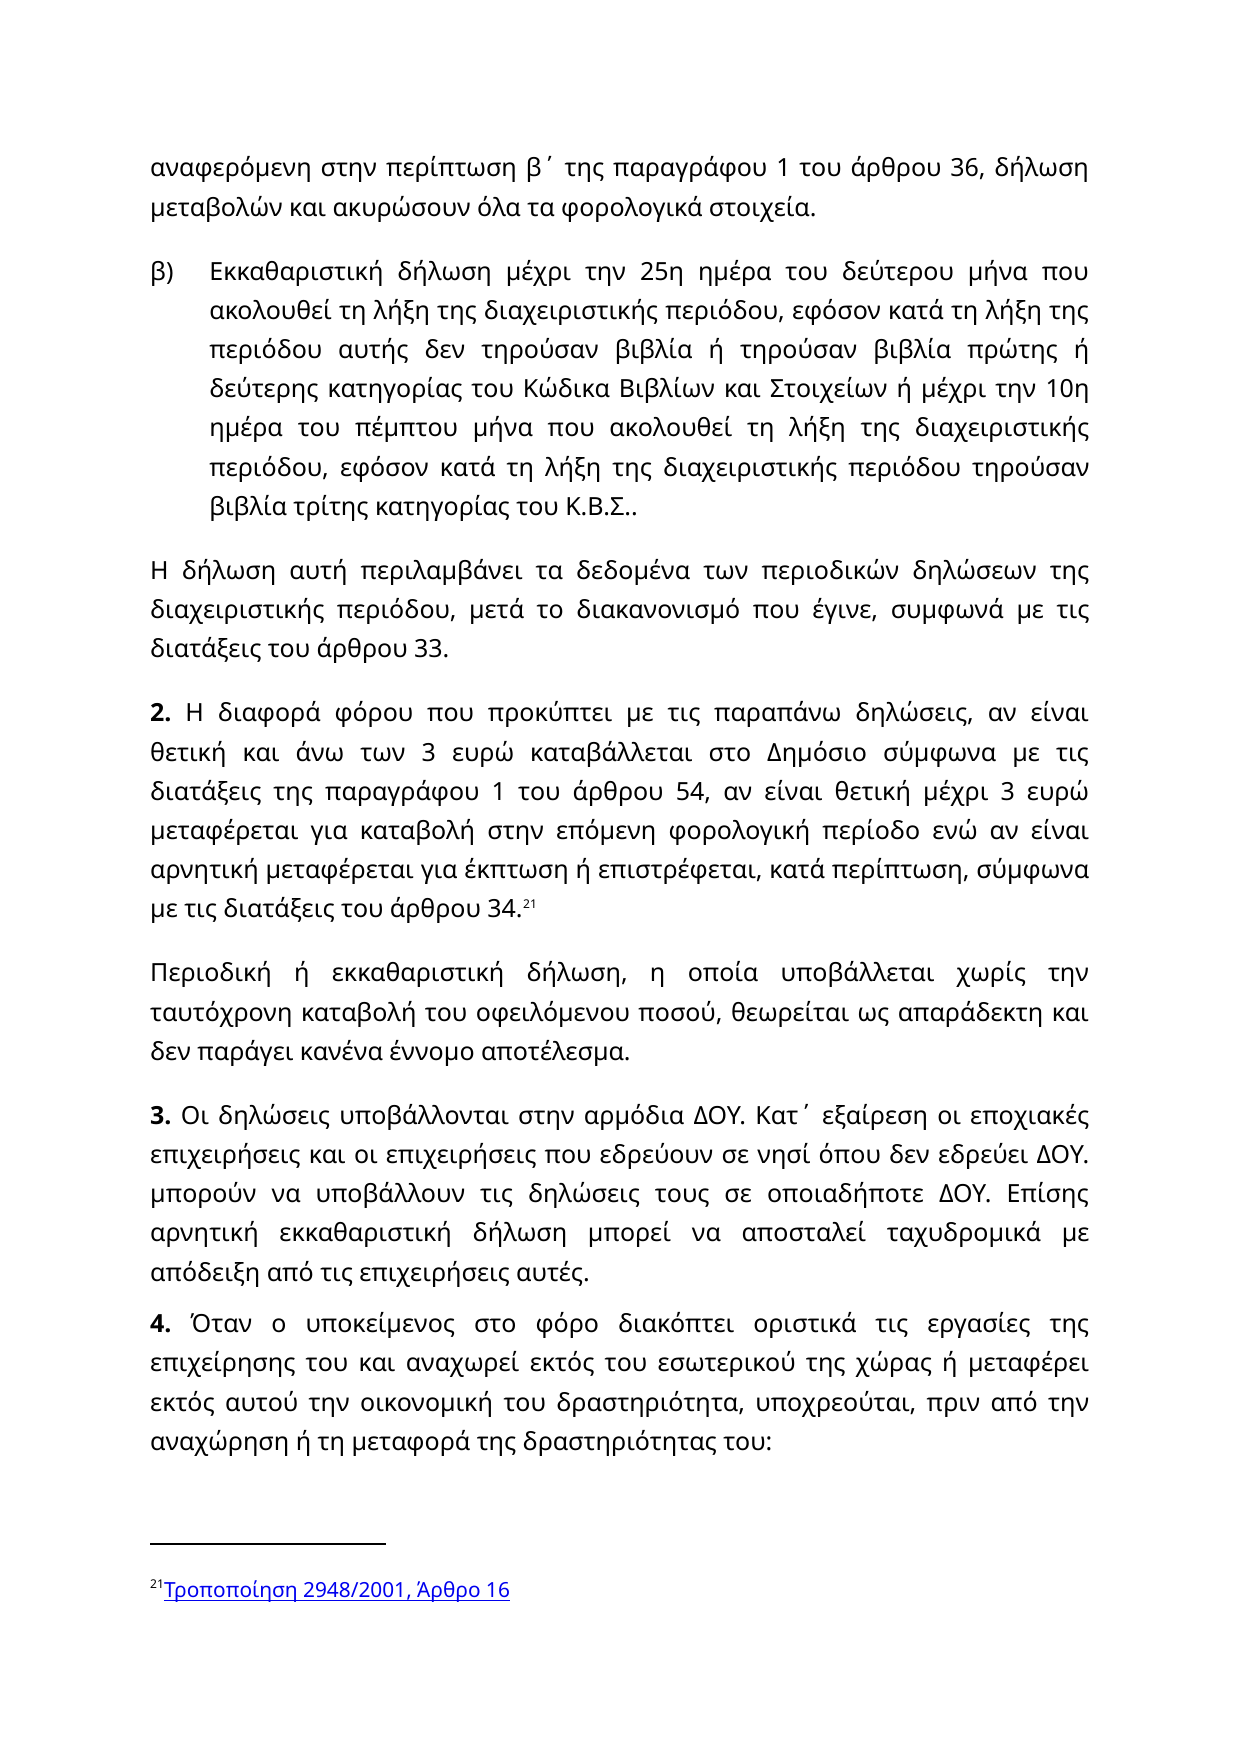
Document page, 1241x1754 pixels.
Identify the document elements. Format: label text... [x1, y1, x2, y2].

text 3. Οι δηλώσεις υποβάλλονται στην αρμόδια ΔΟΥ. Κατ΄ εξαίρεση οι εποχιακές επιχειρήσεις και οι επιχειρήσεις που εδρεύουν σε νησί όπου δεν εδρεύει ΔΟΥ. μπορούν να υποβάλλουν τις δηλώσεις τους σε οποιαδήποτε ΔΟΥ. Επίσης αρνητική εκκαθαριστική δήλωση μπορεί να αποσταλεί ταχυδρομικά με απόδειξη από τις επιχειρήσεις αυτές. [150, 1097, 1090, 1288]
text Η δήλωση αυτή περιλαμβάνει τα δεδομένα των περιοδικών δηλώσεων της διαχειριστικής περιόδου, μετά το διακανονισμό που έγινε, συμφωνά με τις διατάξεις του άρθρου 33. [150, 552, 1090, 665]
text 4. Όταν ο υποκείμενος στο φόρο διακόπτει οριστικά τις εργασίες της επιχείρησης του και αναχωρεί εκτός του εσωτερικού της χώρας ή μεταφέρει εκτός αυτού την οικονομική του δραστηριότητα, υποχρεούται, πριν από την αναχώρηση ή τη μεταφορά της δραστηριότητας του: [150, 1306, 1090, 1457]
text 2. Η διαφορά φόρου που προκύπτει με τις παραπάνω δηλώσεις, αν είναι θετική και άνω των 3 ευρώ καταβάλλεται στο Δημόσιο σύμφωνα με τις διατάξεις της παραγράφου 1 του άρθρου 54, αν είναι θετική μέχρι 3 ευρώ μεταφέρεται για καταβολή στην επόμενη φορολογική περίοδο ενώ αν είναι αρνητική μεταφέρεται για έκπτωση ή επιστρέφεται, κατά περίπτωση, σύμφωνα με τις διατάξεις του άρθρου 34. [150, 695, 1090, 925]
text αναφερόμενη στην περίπτωση β΄ της παραγράφου 1 του άρθρου 36, δήλωση μεταβολών και ακυρώσουν όλα τα φορολογικά στοιχεία. [150, 150, 1090, 223]
list β) Εκκαθαριστική δήλωση μέχρι την 25η ημέρα του δεύτερου μήνα που ακολουθεί τη λήξη της διαχειριστικής περιόδου, εφόσον κατά τη λήξη της περιόδου αυτής δεν τηρούσαν βιβλία ή τηρούσαν βιβλία πρώτης ή δεύτερης κατηγορίας του Κώδικα Βιβλίων και Στοιχείων ή μέχρι την 10η ημέρα του πέμπτου μήνα που ακολουθεί τη λήξη της διαχειριστικής περιόδου, εφόσον κατά τη λήξη της διαχειριστικής περιόδου τηρούσαν βιβλία τρίτης κατηγορίας του Κ.Β.Σ.. [150, 253, 1090, 522]
text Τροποποίηση 2948/2001, Άρθρο 16 [150, 1576, 1090, 1604]
text Περιοδική ή εκκαθαριστική δήλωση, η οποία υποβάλλεται χωρίς την ταυτόχρονη καταβολή του οφειλόμενου ποσού, θεωρείται ως απαράδεκτη και δεν παράγει κανένα έννομο αποτέλεσμα. [150, 955, 1090, 1067]
